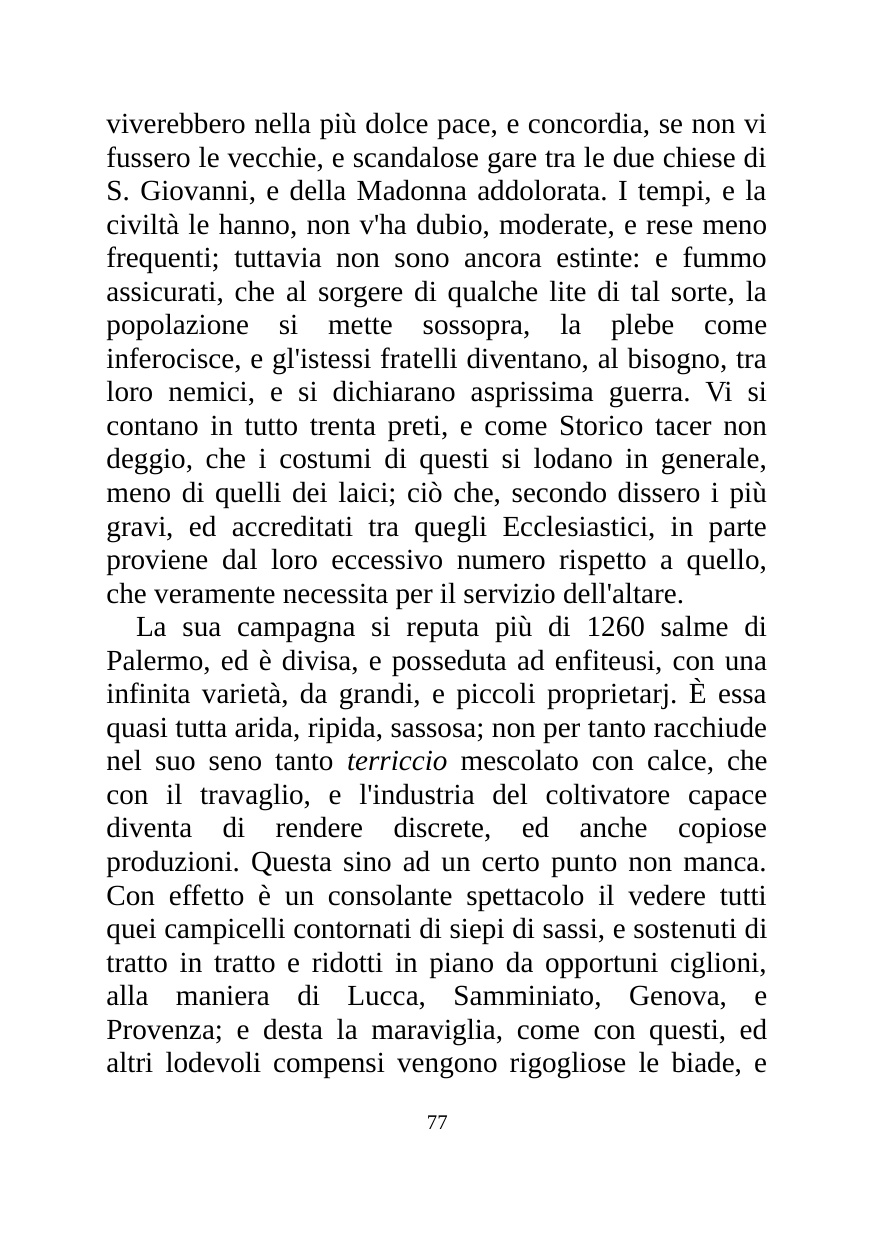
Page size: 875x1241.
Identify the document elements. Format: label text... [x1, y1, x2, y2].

text viverebbero nella più dolce pace, e concordia, se non vi fussero le vecchie, e scandalose gare tra le due chiese di S. Giovanni, e della Madonna addolorata. I tempi, e la civiltà le hanno, non v'ha dubio, moderate, e rese meno frequenti; tuttavia non sono ancora estinte: e fummo assicurati, che al sorgere di qualche lite di tal sorte, la popolazione si mette sossopra, la plebe come inferocisce, e gl'istessi fratelli diventano, al bisogno, tra loro nemici, e si dichiarano asprissima guerra. Vi si contano in tutto trenta preti, e come Storico tacer non deggio, che i costumi di questi si lodano in generale, meno di quelli dei laici; ciò che, secondo dissero i più gravi, ed accreditati tra quegli Ecclesiastici, in parte proviene dal loro eccessivo numero rispetto a quello, che veramente necessita per il servizio dell'altare. [106, 106, 768, 609]
text La sua campagna si reputa più di 1260 salme di Palermo, ed è divisa, e posseduta ad enfiteusi, con una infinita varietà, da grandi, e piccoli proprietarj. È essa quasi tutta arida, ripida, sassosa; non per tanto racchiude nel suo seno tanto terriccio mescolato con calce, che con il travaglio, e l'industria del coltivatore capace diventa di rendere discrete, ed anche copiose produzioni. Questa sino ad un certo punto non manca. Con effetto è un consolante spettacolo il vedere tutti quei campicelli contornati di siepi di sassi, e sostenuti di tratto in tratto e ridotti in piano da opportuni ciglioni, alla maniera di Lucca, Samminiato, Genova, e Provenza; e desta la maraviglia, come con questi, ed altri lodevoli compensi vengono rigogliose le biade, e [106, 609, 768, 1079]
